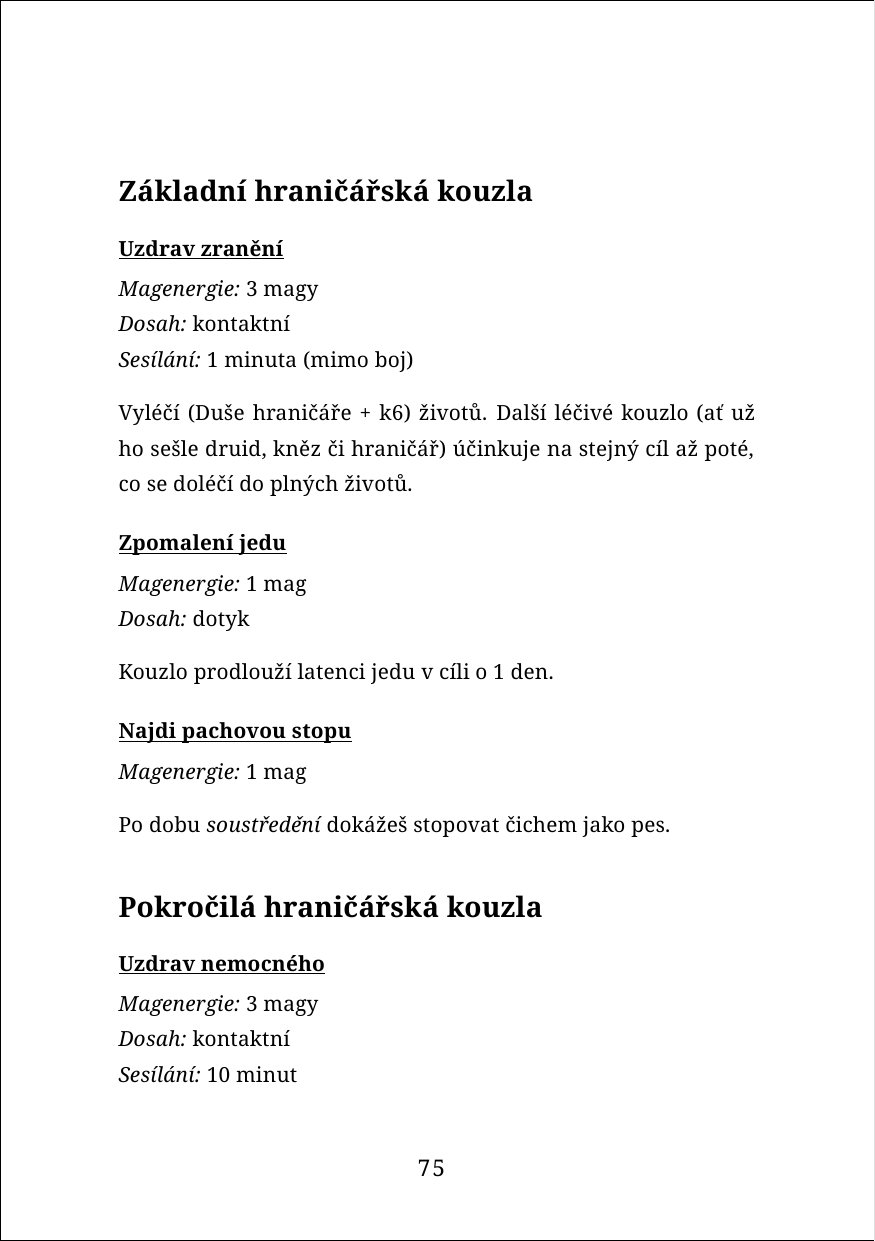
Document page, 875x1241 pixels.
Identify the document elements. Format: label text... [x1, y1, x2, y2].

text Magenergie: 3 magy Dosah: kontaktní Sesílání: 10 minut [118, 989, 756, 1088]
text Magenergie: 1 mag Dosah: dotyk [118, 569, 756, 633]
subtitle Uzdrav zranění [118, 234, 756, 262]
text Kouzlo prodlouží latenci jedu v cíli o 1 den. [118, 657, 756, 686]
text Vyléčí (Duše hraničáře + k6) životů. Další léčivé kouzlo (ať už ho sešle druid, kněz či hraničář) účinkuje na stejný cíl až poté, co se doléčí do plných životů. [118, 398, 756, 498]
text Po dobu soustředění dokážeš stopovat čichem jako pes. [118, 810, 756, 838]
text Magenergie: 1 mag [118, 757, 756, 785]
subtitle Zpomalení jedu [118, 528, 756, 557]
subtitle Najdi pachovou stopu [118, 717, 756, 745]
subtitle Základní hraničářská kouzla [118, 172, 756, 210]
subtitle Uzdrav nemocného [118, 949, 756, 977]
subtitle Pokročilá hraničářská kouzla [118, 887, 756, 925]
text Magenergie: 3 magy Dosah: kontaktní Sesílání: 1 minuta (mimo boj) [118, 274, 756, 373]
